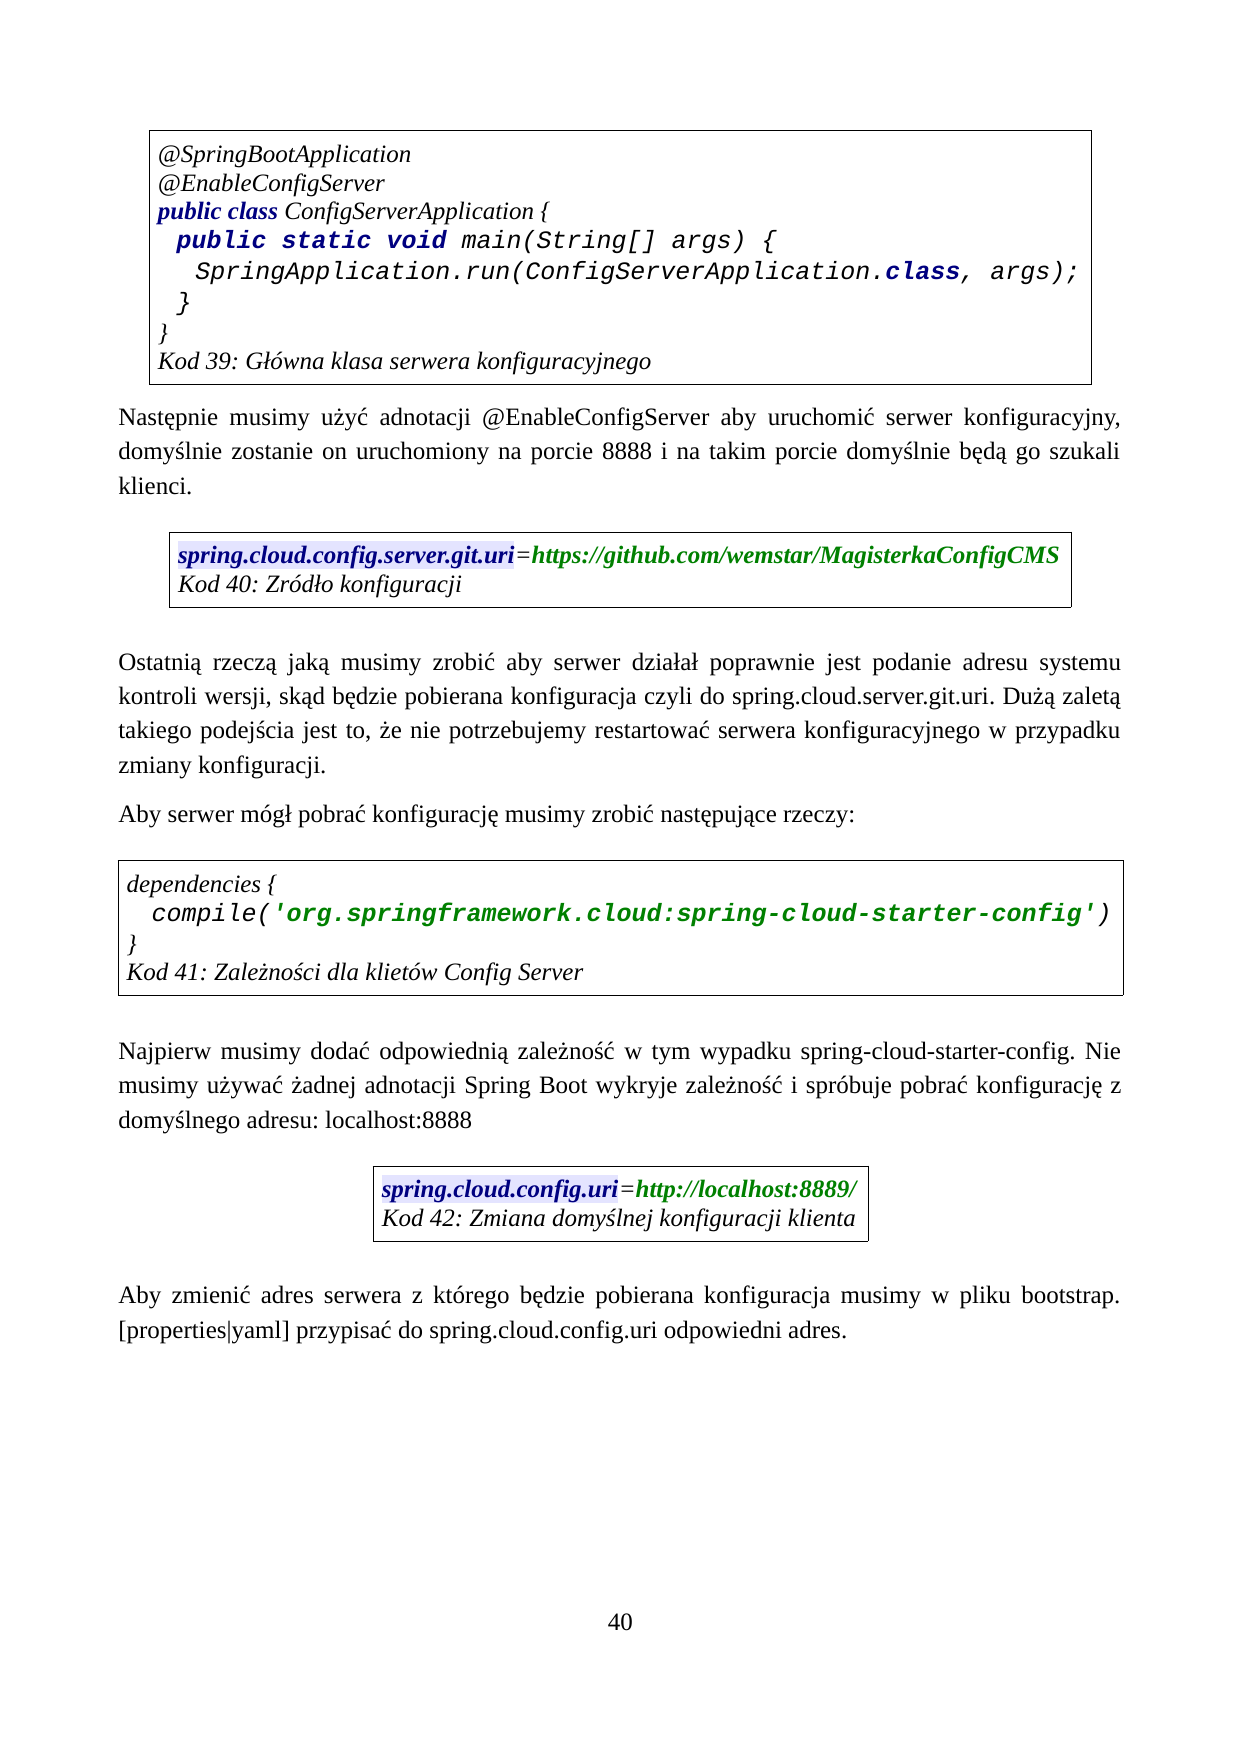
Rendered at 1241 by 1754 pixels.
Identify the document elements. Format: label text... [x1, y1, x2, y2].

text } [126, 929, 1114, 957]
text Kod 42: Zmiana domyślnej konfiguracji klienta [382, 1203, 859, 1232]
text compile('org.springframework.cloud:spring-cloud-starter-config') [126, 898, 1114, 929]
text } [158, 287, 1083, 318]
text Następnie musimy użyć adnotacji @EnableConfigServer aby uruchomić serwer konfiguracyjny, domyślnie zostanie on uruchomiony na porcie 8888 i na takim porcie domyślnie będą go szukali klienci. [118, 392, 1122, 499]
text spring.cloud.config.uri=http://localhost:8889/ [382, 1174, 859, 1203]
text Aby serwer mógł pobrać konfigurację musimy zrobić następujące rzeczy: [118, 799, 1122, 828]
text spring.cloud.config.server.git.uri=https://github.com/wemstar/MagisterkaConfigCMS [178, 541, 1062, 569]
text Kod 41: Zależności dla klietów Config Server [126, 957, 1114, 986]
text } [158, 318, 1083, 346]
text Kod 39: Główna klasa serwera konfiguracyjnego [158, 346, 1083, 375]
text Kod 40: Zródło konfiguracji [178, 569, 1062, 598]
text Aby zmienić adres serwera z którego będzie pobierana konfiguracja musimy w pliku bootstrap.[properties|yaml] przypisać do spring.cloud.config.uri odpowiedni adres. [118, 1281, 1122, 1344]
text Najpierw musimy dodać odpowiednią zależność w tym wypadku spring-cloud-starter-config. Nie musimy używać żadnej adnotacji Spring Boot wykryje zależność i spróbuje pobrać konfigurację z domyślnego adresu: localhost:8888 [118, 1036, 1122, 1133]
text Ostatnią rzeczą jaką musimy zrobić aby serwer działał poprawnie jest podanie adresu systemu kontroli wersji, skąd będzie pobierana konfiguracja czyli do spring.cloud.server.git.uri. Dużą zaletą takiego podejścia jest to, że nie potrzebujemy restartować serwera konfiguracyjnego w przypadku zmiany konfiguracji. [118, 647, 1122, 779]
text public class ConfigServerApplication { [158, 196, 1083, 225]
text @SpringBootApplication [158, 139, 1083, 168]
text SpringApplication.run(ConfigServerApplication.class, args); [158, 256, 1083, 287]
text @EnableConfigServer [158, 168, 1083, 196]
text public static void main(String[] args) { [158, 225, 1083, 256]
text dependencies { [126, 869, 1114, 898]
